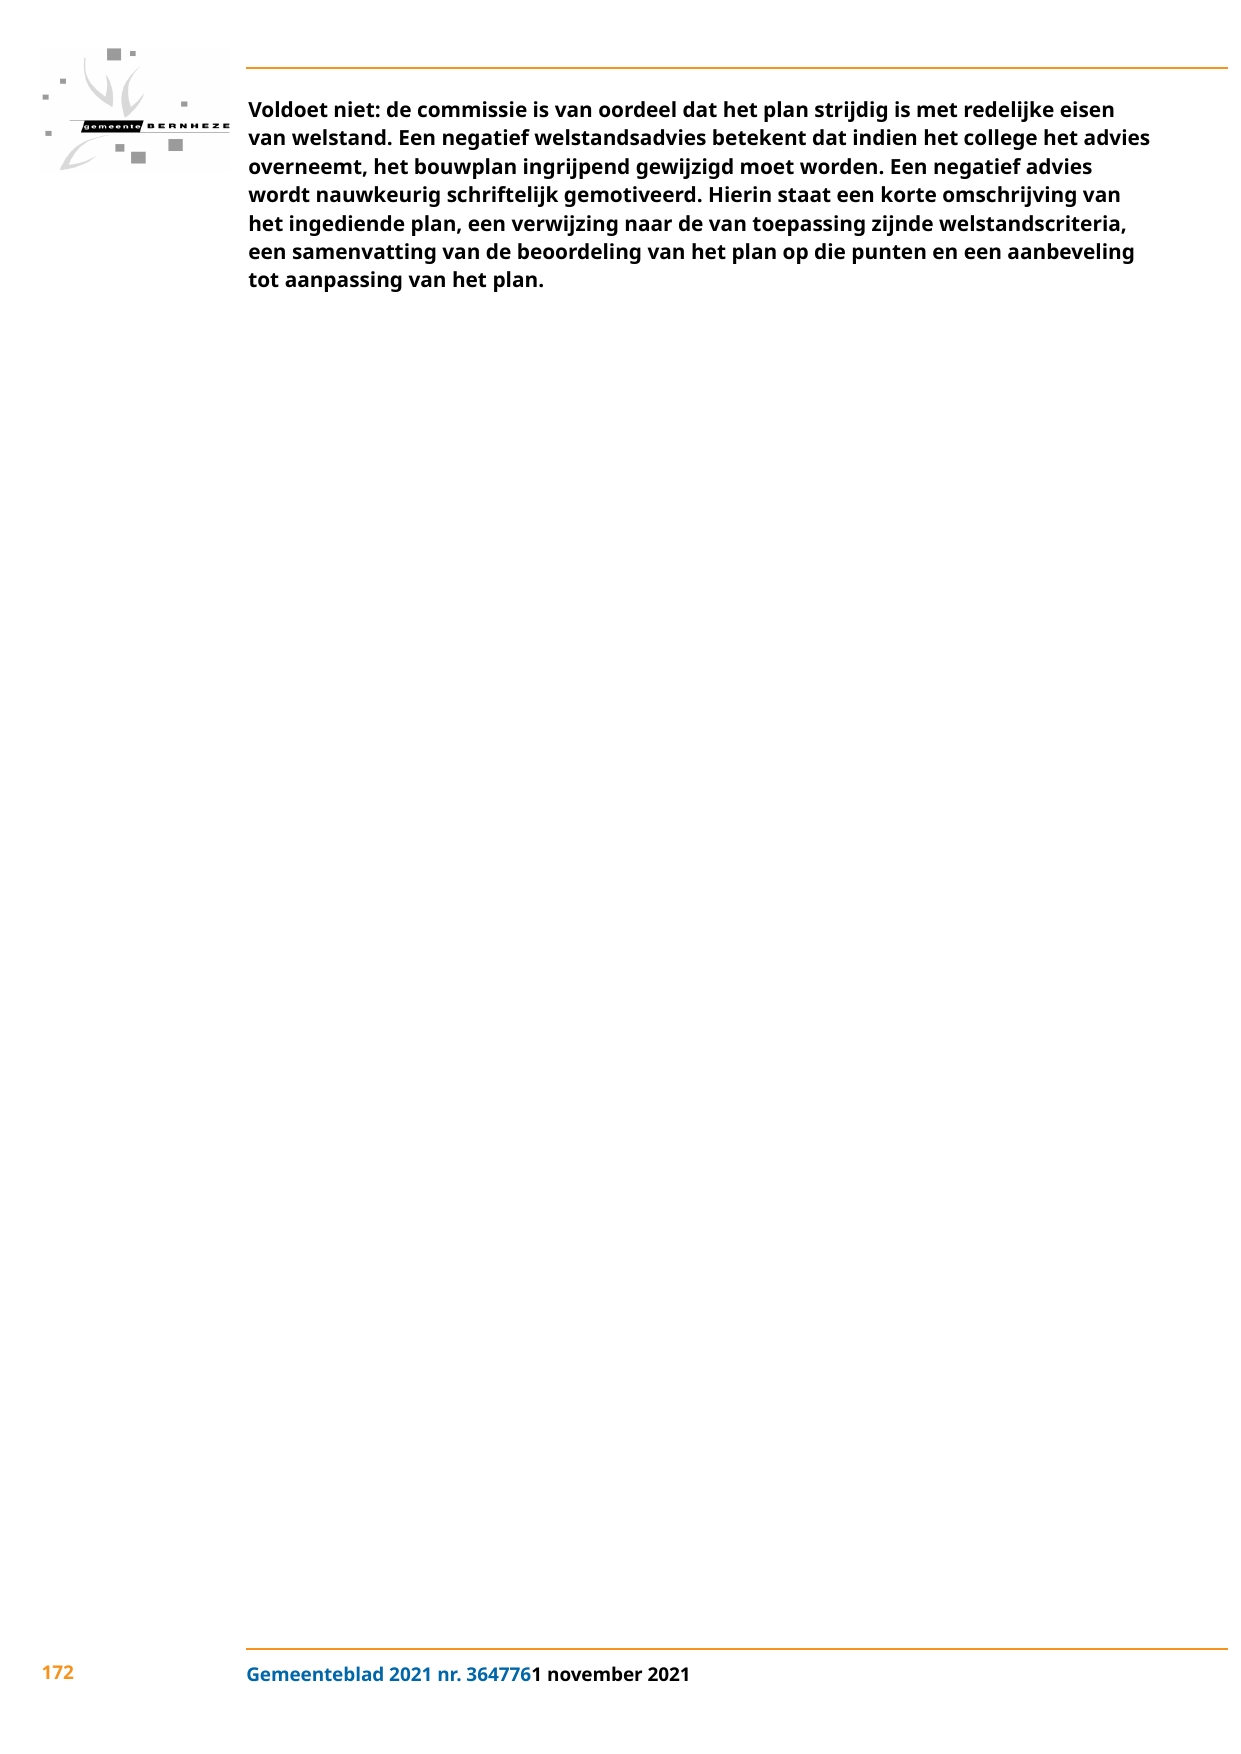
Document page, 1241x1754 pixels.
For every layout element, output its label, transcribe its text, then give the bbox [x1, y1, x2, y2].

picture [41, 47, 231, 172]
text Voldoet niet: de commissie is van oordeel dat het plan strijdig is met redelijke eisen van welstand. Een negatief welstandsadvies betekent dat indien het college het advies overneemt, het bouwplan ingrijpend gewijzigd moet worden. Een negatief advies wordt nauwkeurig schriftelijk gemotiveerd. Hierin staat een korte omschrijving van het ingediende plan, een verwijzing naar de van toepassing zijnde welstandscriteria, een samenvatting van de beoordeling van het plan op die punten en een aanbeveling tot aanpassing van het plan. [248, 95, 1152, 294]
